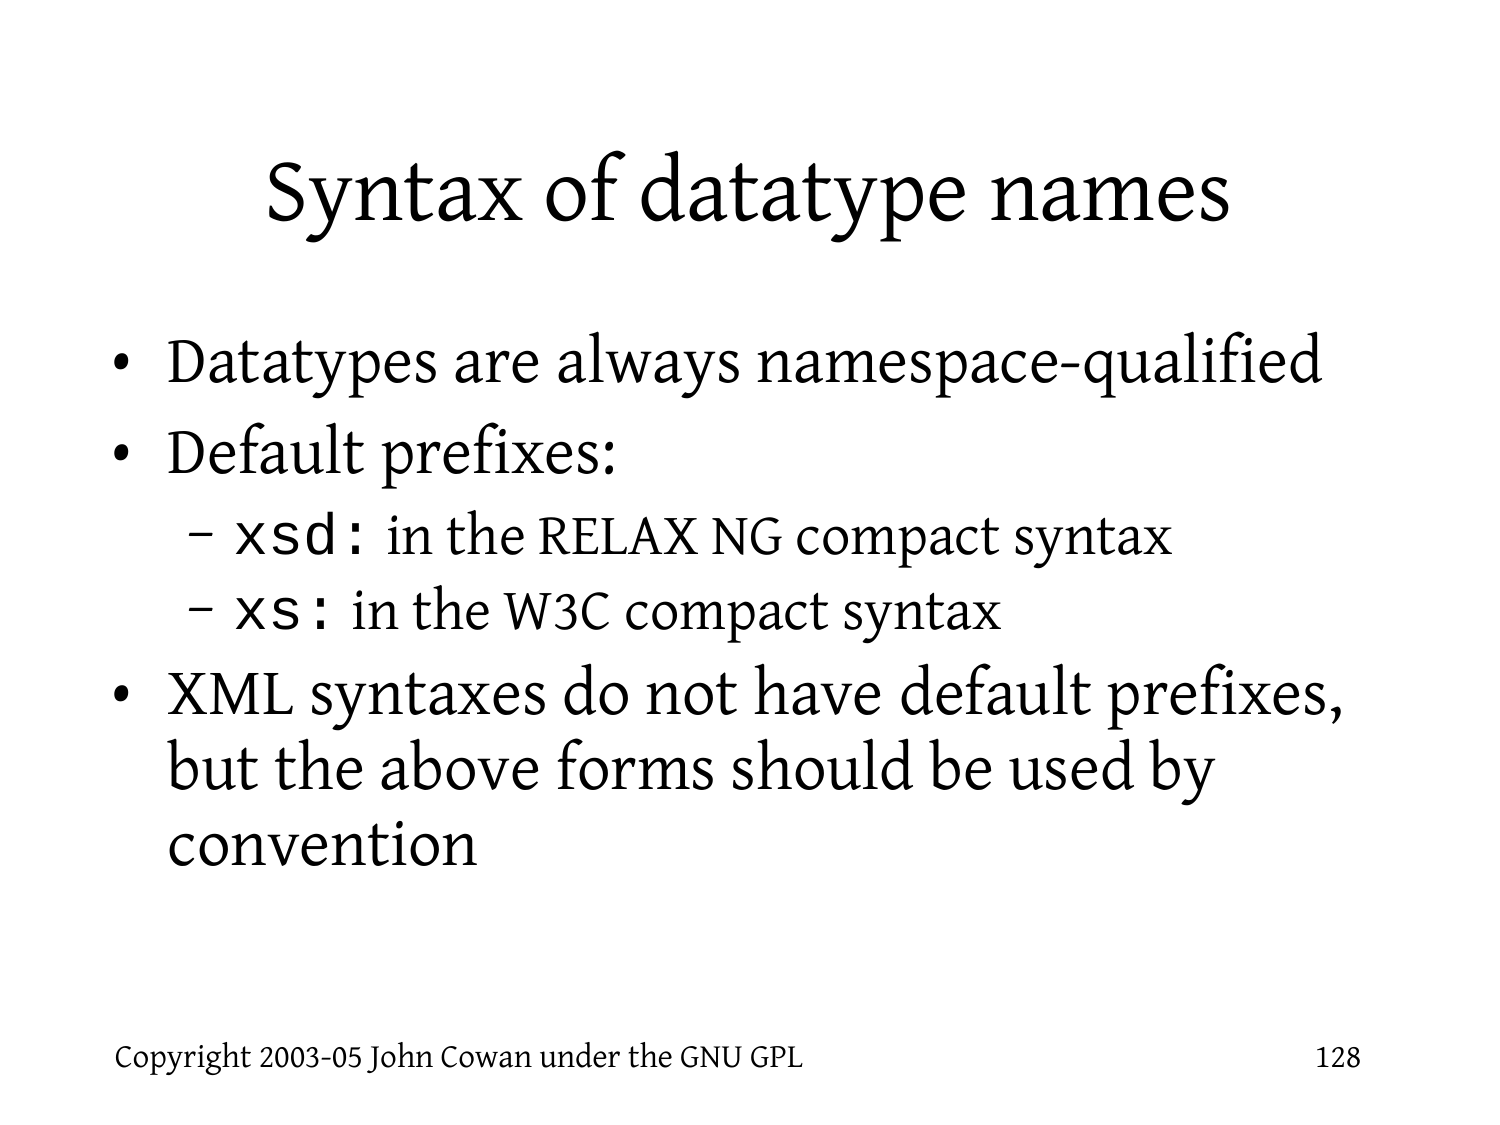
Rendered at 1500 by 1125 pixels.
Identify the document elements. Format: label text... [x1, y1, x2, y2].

title Syntax of datatype names [112, 62, 1387, 324]
list Datatypes are always namespace-qualified Default prefixes: xsd: in the RELAX NG compact syntax xs: in the W3C compact syntax XML syntaxes do not have default prefixes, but the above forms should be used by convention [112, 324, 1387, 1000]
